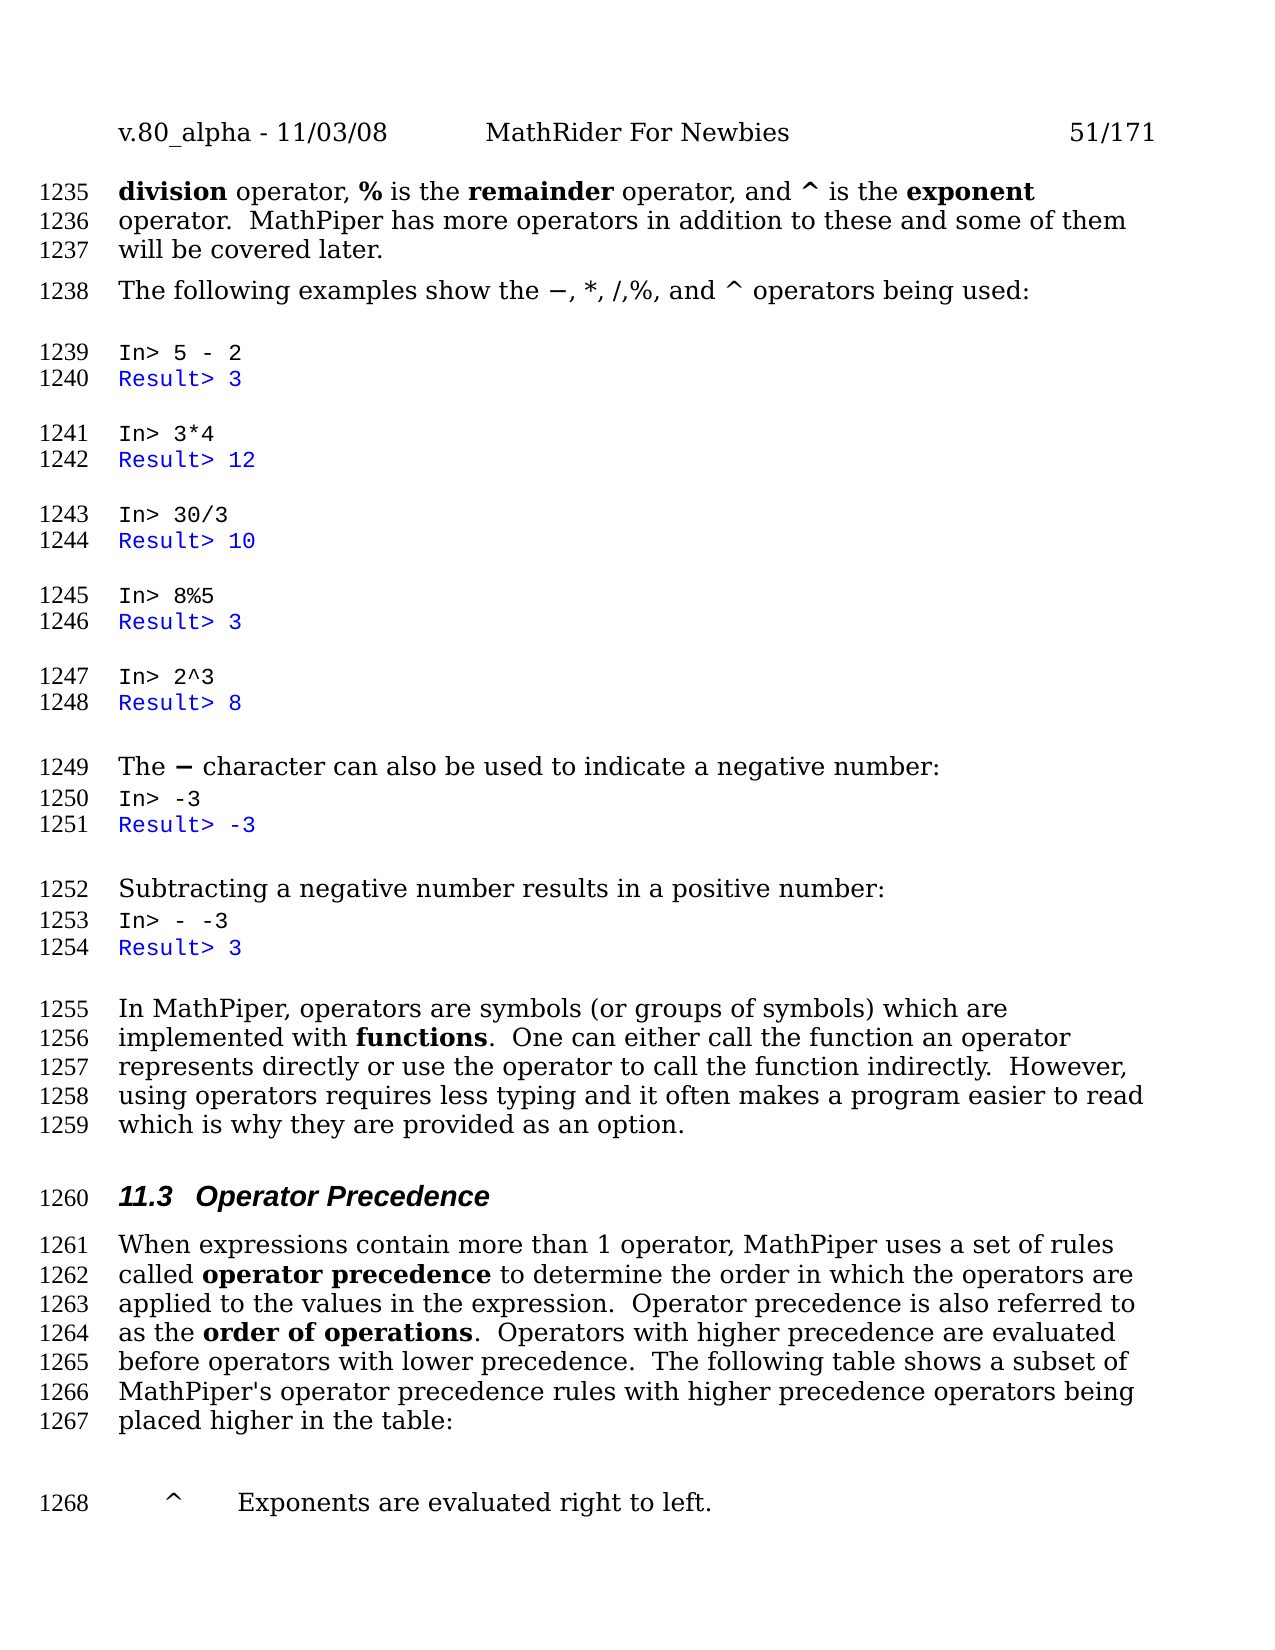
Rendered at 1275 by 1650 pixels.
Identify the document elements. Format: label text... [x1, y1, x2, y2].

text Result> 3 [118, 367, 1157, 393]
text In> 2^3 [118, 665, 1157, 691]
text Result> 12 [118, 448, 1157, 474]
text When expressions contain more than 1 operator, MathPiper uses a set of rules called operator precedence to determine the order in which the operators are applied to the values in the expression. Operator precedence is also referred to as the order of operations. Operators with higher precedence are evaluated before operators with lower precedence. The following table shows a subset of MathPiper's operator precedence rules with higher precedence operators being placed higher in the table: [118, 1230, 1157, 1435]
text In> - -3 [118, 910, 1157, 936]
text In> -3 [118, 788, 1157, 813]
text In> 30/3 [118, 503, 1157, 529]
text Result> 3 [118, 610, 1157, 636]
text The following examples show the −, *, /,%, and ^ operators being used: [118, 277, 1157, 306]
text Result> 10 [118, 529, 1157, 555]
text In> 5 - 2 [118, 341, 1157, 367]
text ^ Exponents are evaluated right to left. [163, 1488, 1157, 1517]
text In> 8%5 [118, 584, 1157, 610]
text Result> 3 [118, 936, 1157, 962]
text Result> 8 [118, 691, 1157, 717]
text Result> -3 [118, 813, 1157, 839]
subtitle Operator Precedence [118, 1179, 1157, 1212]
text division operator, % is the remainder operator, and ^ is the exponent operator. MathPiper has more operators in addition to these and some of them will be covered later. [118, 177, 1157, 264]
text In> 3*4 [118, 422, 1157, 448]
text Subtracting a negative number results in a positive number: [118, 875, 1157, 904]
text The − character can also be used to indicate a negative number: [118, 752, 1157, 782]
text In MathPiper, operators are symbols (or groups of symbols) which are implemented with functions. One can either call the function an operator represents directly or use the operator to call the function indirectly. However, using operators requires less typing and it often makes a program easier to read which is why they are provided as an option. [118, 994, 1157, 1140]
